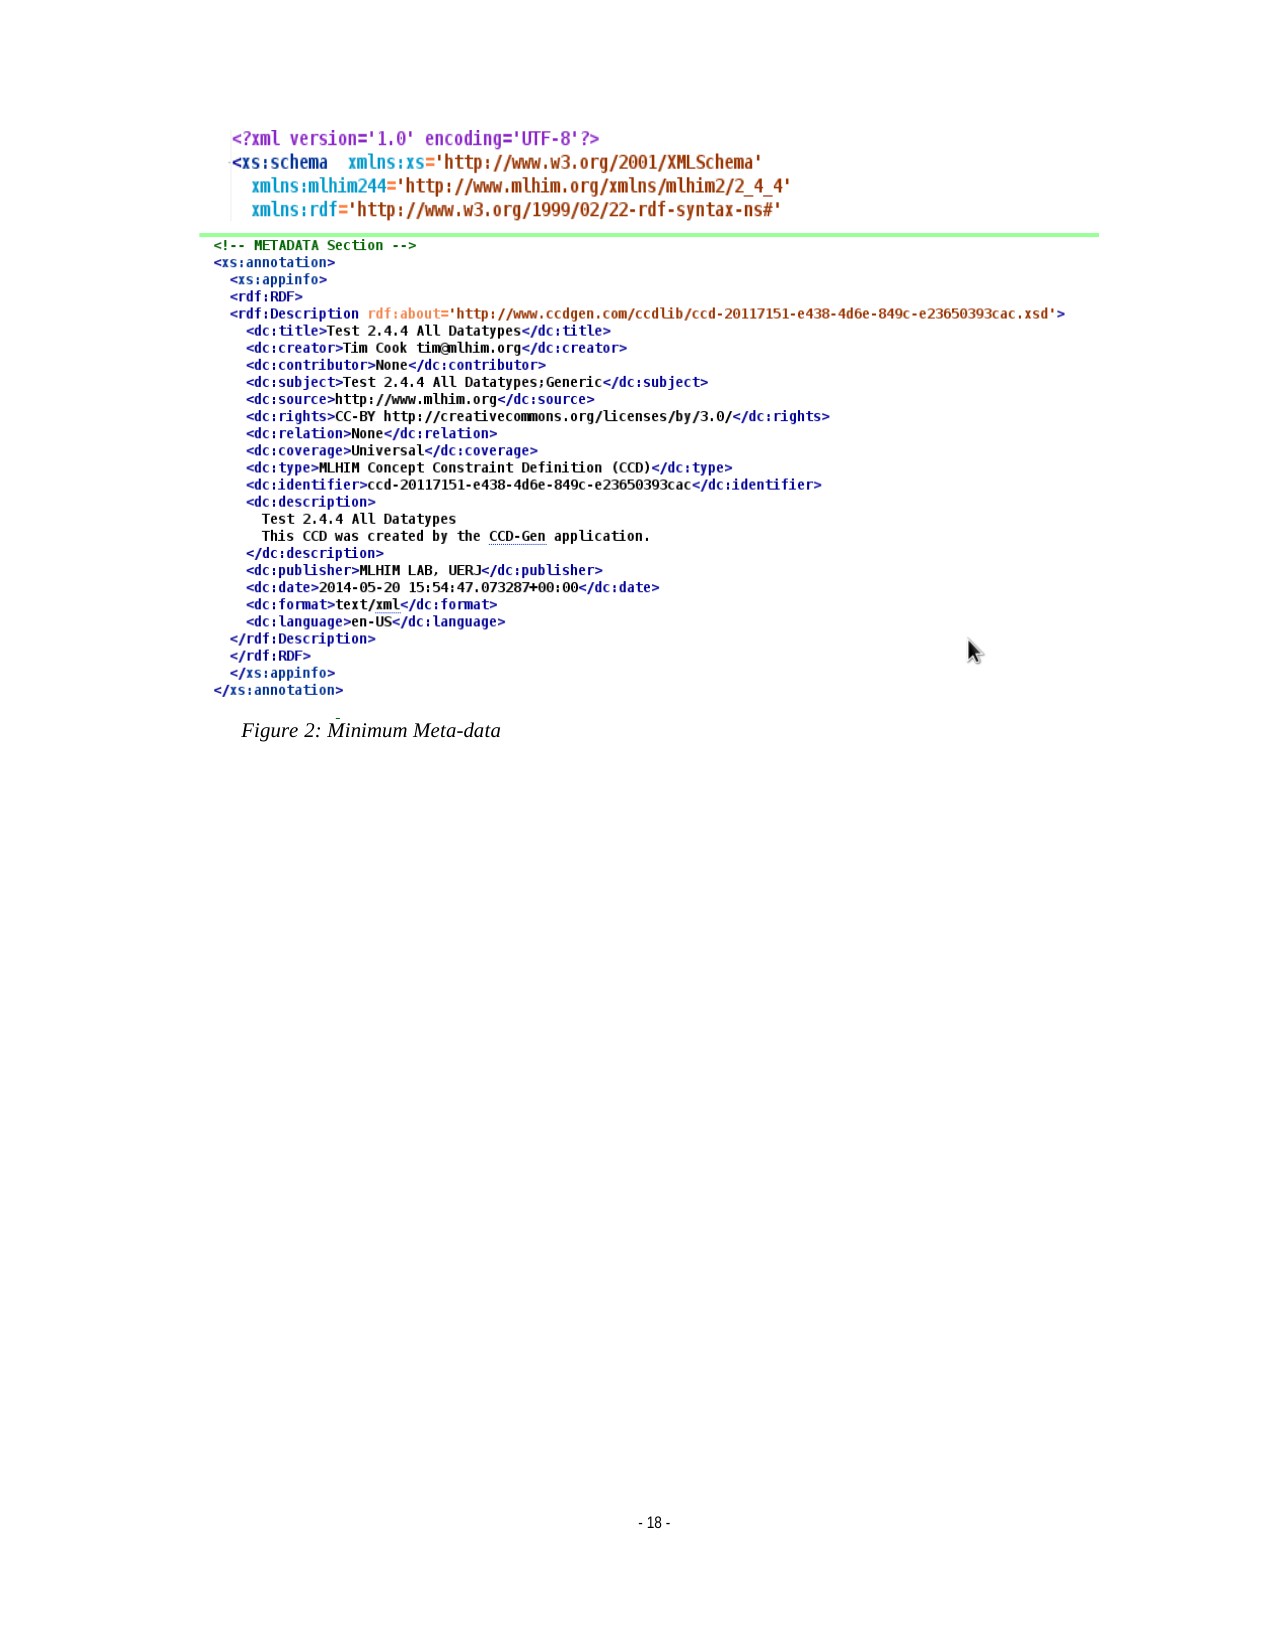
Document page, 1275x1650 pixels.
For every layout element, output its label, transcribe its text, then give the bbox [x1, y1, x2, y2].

picture [228, 130, 1047, 221]
picture [199, 233, 1099, 719]
text Figure 2: Minimum Meta-data [199, 719, 1099, 742]
